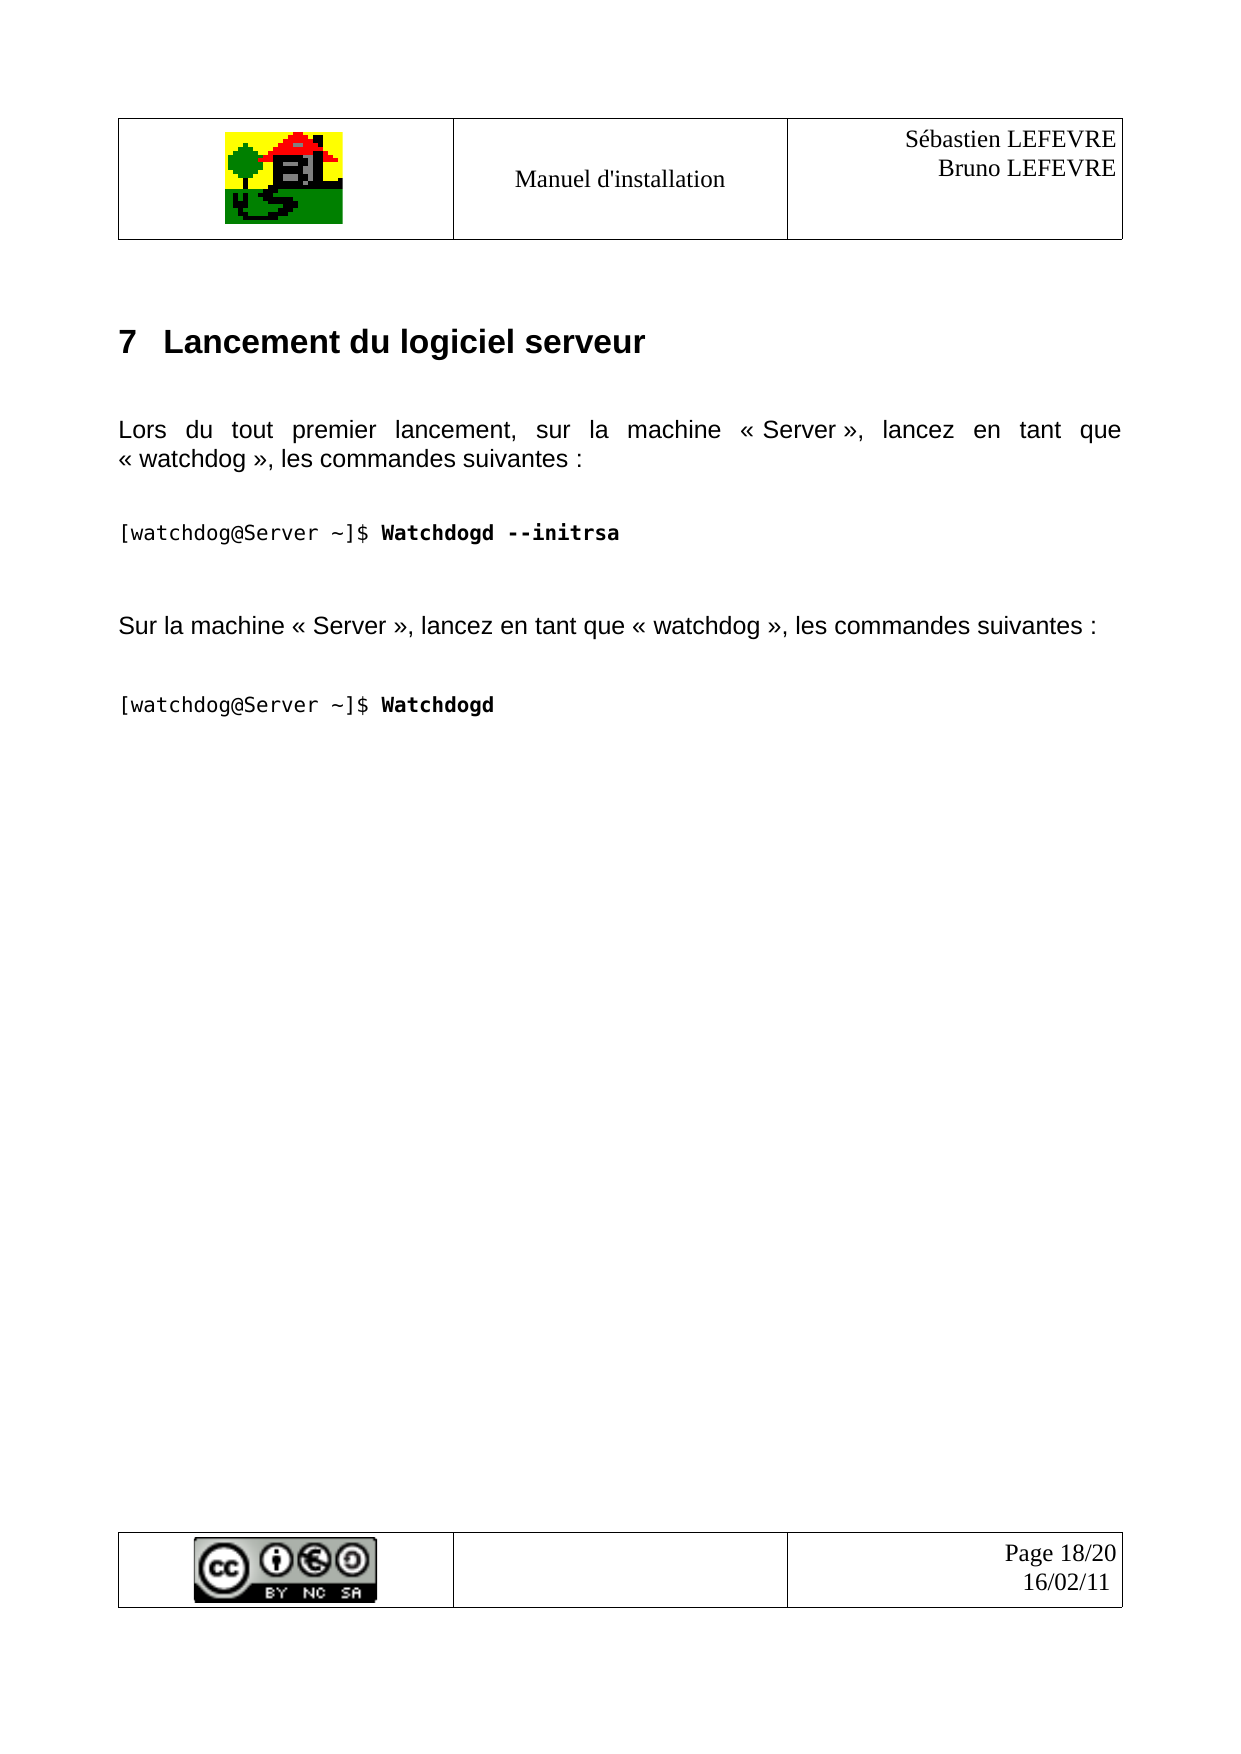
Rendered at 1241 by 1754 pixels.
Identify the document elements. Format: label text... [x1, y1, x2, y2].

picture [225, 132, 343, 224]
text Lors du tout premier lancement, sur la machine « Server », lancez en tant que « watchdog », les commandes suivantes : [118, 415, 1122, 472]
subtitle Lancement du logiciel serveur [118, 322, 1122, 361]
text Sur la machine « Server », lancez en tant que « watchdog », les commandes suivantes : [118, 611, 1122, 640]
text [watchdog@Server ~]$ Watchdogd --initrsa [118, 521, 1122, 546]
picture [193, 1537, 378, 1603]
text [watchdog@Server ~]$ Watchdogd [118, 693, 1122, 718]
